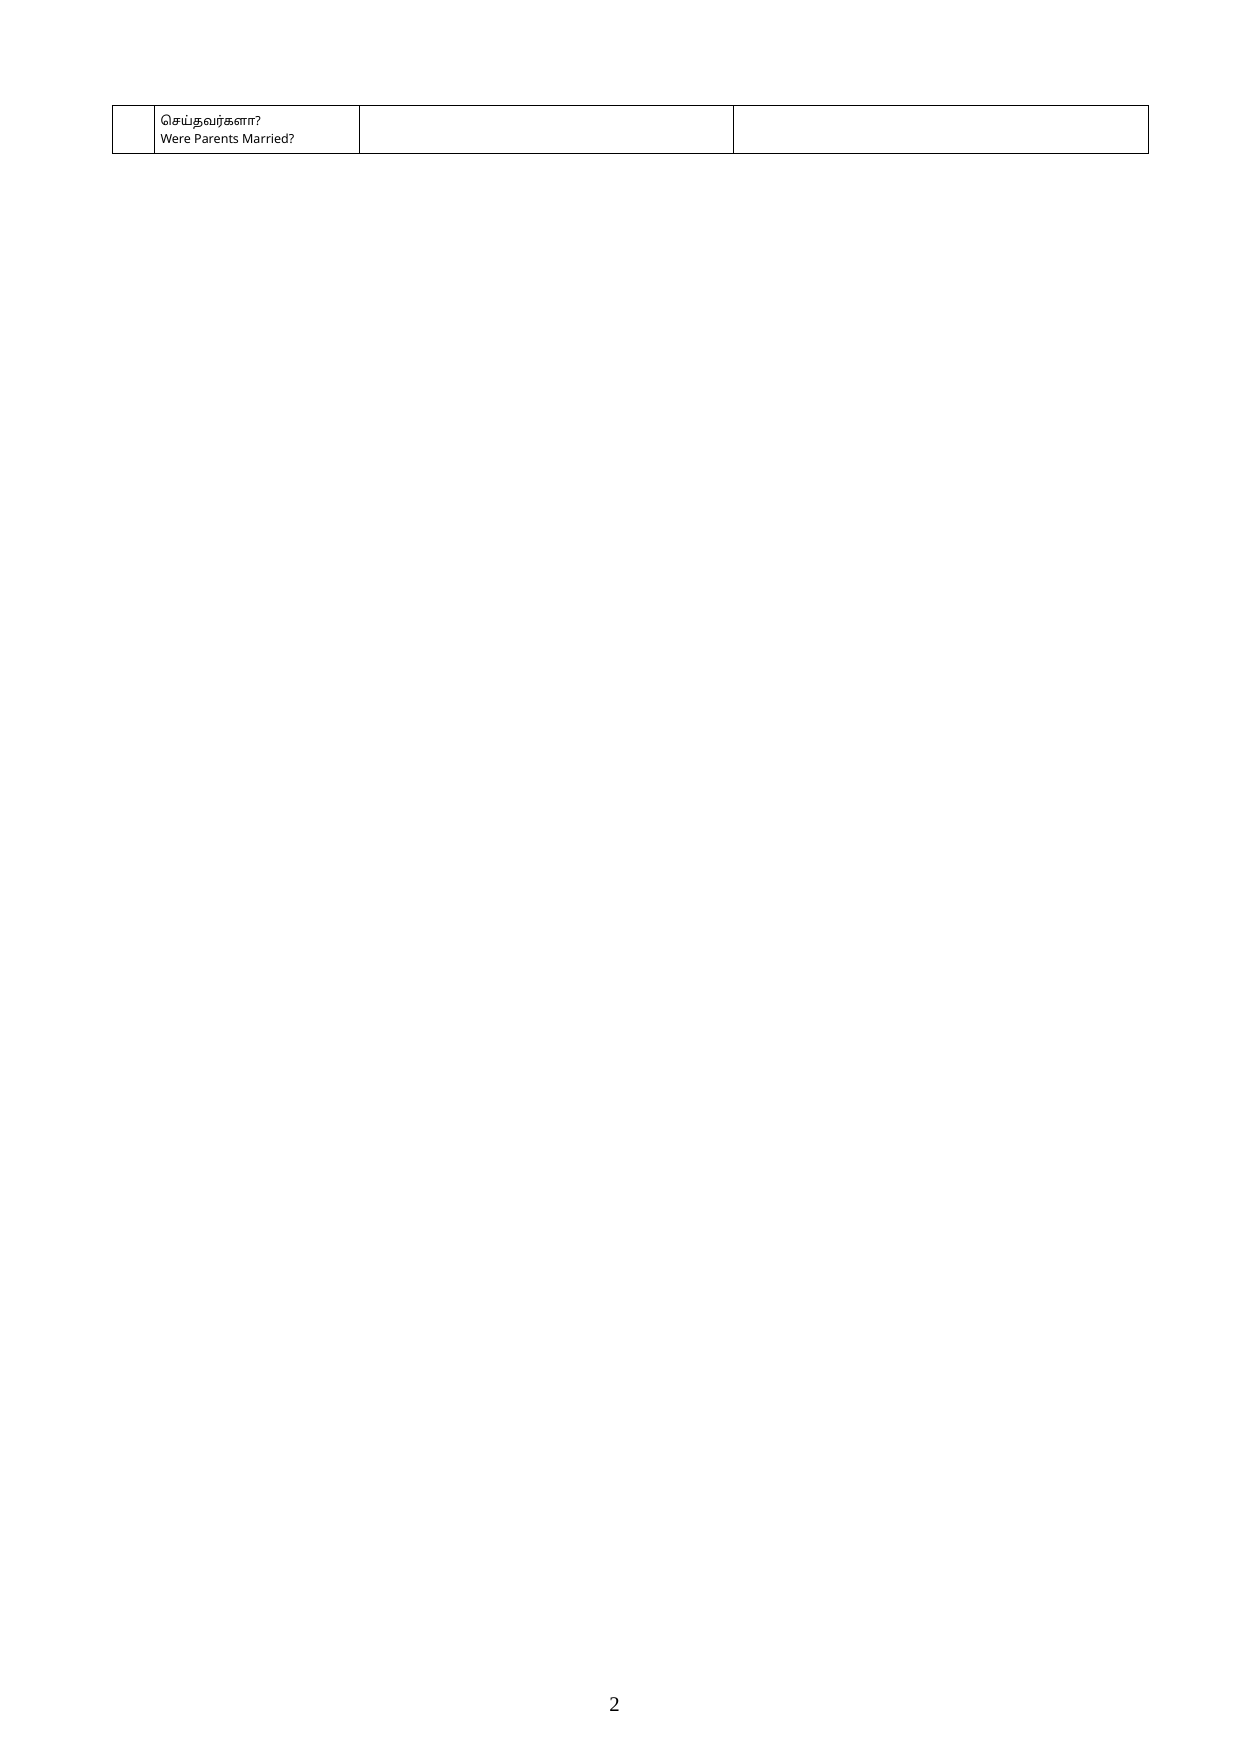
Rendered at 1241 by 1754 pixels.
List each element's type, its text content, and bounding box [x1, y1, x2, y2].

table_cell [360, 106, 733, 153]
table_cell [113, 106, 154, 153]
table_cell செய்தவர்களா? Were Parents Married? [155, 106, 359, 153]
table_cell [734, 106, 1148, 153]
